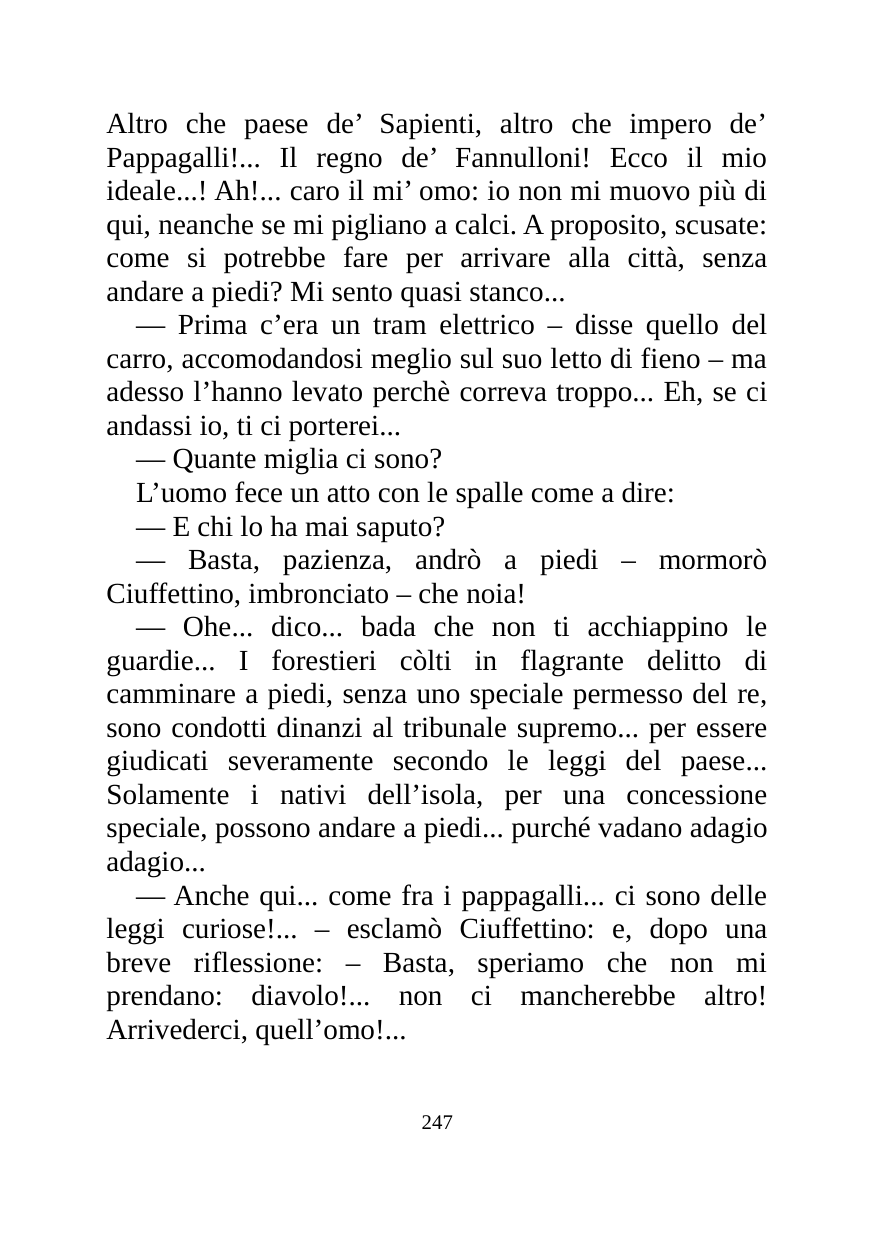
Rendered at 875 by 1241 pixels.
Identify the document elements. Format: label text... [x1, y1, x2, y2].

text — Anche qui... come fra i pappagalli... ci sono delle leggi curiose!... – esclamò Ciuffettino: e, dopo una breve riflessione: – Basta, speriamo che non mi prendano: diavolo!... non ci mancherebbe altro! Arrivederci, quell’omo!... [106, 878, 768, 1045]
text — Quante miglia ci sono? [106, 442, 768, 475]
text L’uomo fece un atto con le spalle come a dire: [106, 475, 768, 509]
text — Ohe... dico... bada che non ti acchiappino le guardie... I forestieri còlti in flagrante delitto di camminare a piedi, senza uno speciale permesso del re, sono condotti dinanzi al tribunale supremo... per essere giudicati severamente secondo le leggi del paese... Solamente i nativi dell’isola, per una concessione speciale, possono andare a piedi... purché vadano adagio adagio... [106, 609, 768, 878]
text Altro che paese de’ Sapienti, altro che impero de’ Pappagalli!... Il regno de’ Fannulloni! Ecco il mio ideale...! Ah!... caro il mi’ omo: io non mi muovo più di qui, neanche se mi pigliano a calci. A proposito, scusate: come si potrebbe fare per arrivare alla città, senza andare a piedi? Mi sento quasi stanco... [106, 106, 768, 307]
text — Basta, pazienza, andrò a piedi – mormorò Ciuffettino, imbronciato – che noia! [106, 542, 768, 609]
text — E chi lo ha mai saputo? [106, 509, 768, 542]
text — Prima c’era un tram elettrico – disse quello del carro, accomodandosi meglio sul suo letto di fieno – ma adesso l’hanno levato perchè correva troppo... Eh, se ci andassi io, ti ci porterei... [106, 307, 768, 442]
